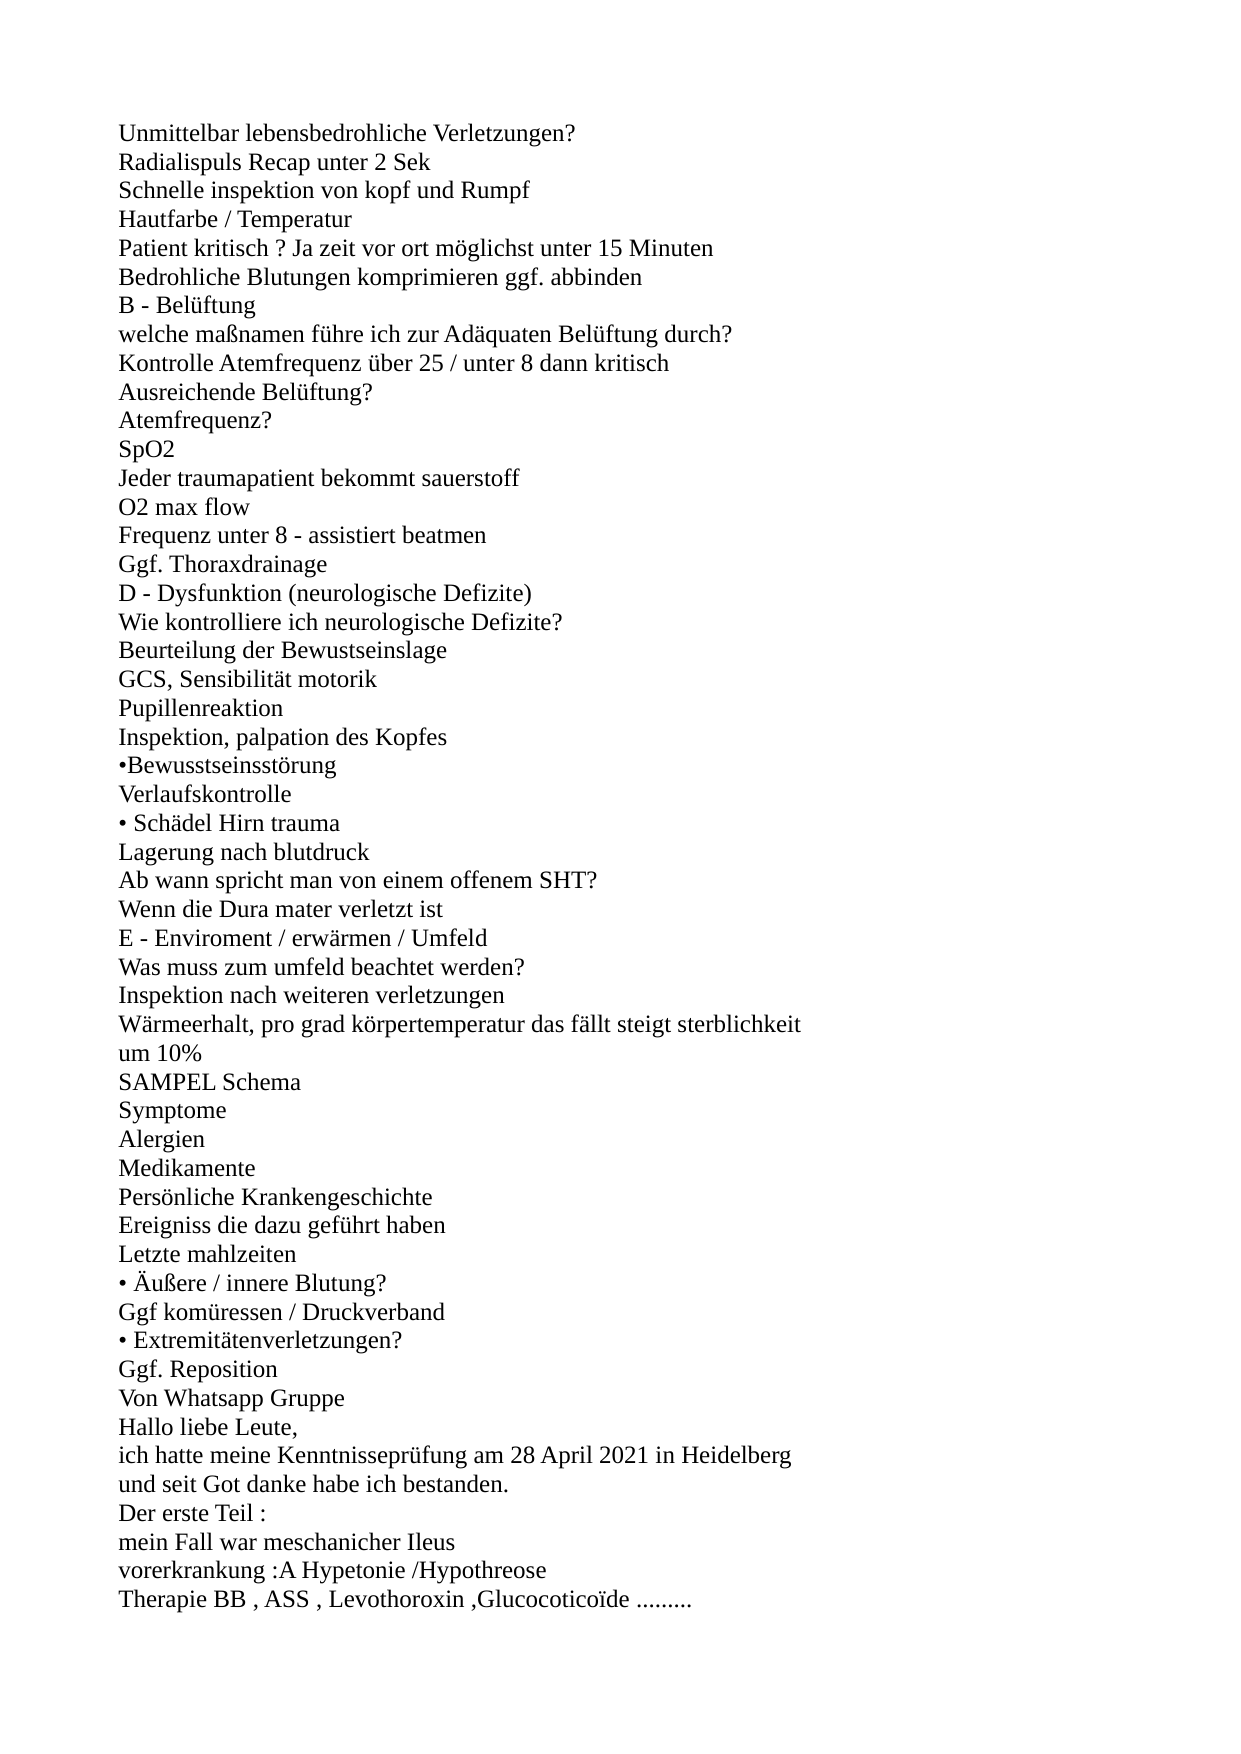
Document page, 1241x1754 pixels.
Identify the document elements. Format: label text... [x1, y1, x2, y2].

text um 10% [118, 1038, 1122, 1067]
text Kontrolle Atemfrequenz über 25 / unter 8 dann kritisch [118, 348, 1122, 377]
text Schnelle inspektion von kopf und Rumpf [118, 176, 1122, 204]
text Bedrohliche Blutungen komprimieren ggf. abbinden [118, 262, 1122, 291]
text Medikamente [118, 1153, 1122, 1182]
text Was muss zum umfeld beachtet werden? [118, 952, 1122, 981]
text Letzte mahlzeiten [118, 1239, 1122, 1268]
text Persönliche Krankengeschichte [118, 1182, 1122, 1211]
text Ggf. Thoraxdrainage [118, 549, 1122, 578]
text Wie kontrolliere ich neurologische Defizite? [118, 607, 1122, 636]
text Therapie BB , ASS , Levothoroxin ,Glucocoticoïde ......... [118, 1584, 1122, 1613]
text Lagerung nach blutdruck [118, 837, 1122, 866]
text D - Dysfunktion (neurologische Defizite) [118, 578, 1122, 607]
text • Extremitätenverletzungen? [118, 1326, 1122, 1354]
text Inspektion nach weiteren verletzungen [118, 981, 1122, 1009]
text E - Enviroment / erwärmen / Umfeld [118, 923, 1122, 952]
text Ereigniss die dazu geführt haben [118, 1211, 1122, 1239]
text Jeder traumapatient bekommt sauerstoff [118, 463, 1122, 492]
text SAMPEL Schema [118, 1067, 1122, 1096]
text Der erste Teil : [118, 1498, 1122, 1527]
text Ggf komüressen / Druckverband [118, 1297, 1122, 1326]
text Pupillenreaktion [118, 693, 1122, 722]
text Symptome [118, 1096, 1122, 1124]
text Unmittelbar lebensbedrohliche Verletzungen? [118, 118, 1122, 147]
text SpO2 [118, 434, 1122, 463]
text Beurteilung der Bewustseinslage [118, 636, 1122, 664]
text B - Belüftung [118, 291, 1122, 319]
text mein Fall war meschanicher Ileus [118, 1527, 1122, 1556]
text welche maßnamen führe ich zur Adäquaten Belüftung durch? [118, 319, 1122, 348]
text Ausreichende Belüftung? [118, 377, 1122, 406]
text Alergien [118, 1124, 1122, 1153]
text Ggf. Reposition [118, 1354, 1122, 1383]
text GCS, Sensibilität motorik [118, 664, 1122, 693]
text vorerkrankung :A Hypetonie /Hypothreose [118, 1556, 1122, 1584]
text Ab wann spricht man von einem offenem SHT? [118, 866, 1122, 894]
text O2 max flow [118, 492, 1122, 521]
text Radialispuls Recap unter 2 Sek [118, 147, 1122, 176]
text Atemfrequenz? [118, 406, 1122, 434]
text • Äußere / innere Blutung? [118, 1268, 1122, 1297]
text und seit Got danke habe ich bestanden. [118, 1469, 1122, 1498]
text Hallo liebe Leute, [118, 1412, 1122, 1441]
text Hautfarbe / Temperatur [118, 204, 1122, 233]
text Wärmeerhalt, pro grad körpertemperatur das fällt steigt sterblichkeit [118, 1009, 1122, 1038]
text Patient kritisch ? Ja zeit vor ort möglichst unter 15 Minuten [118, 233, 1122, 262]
text • Schädel Hirn trauma [118, 808, 1122, 837]
text •Bewusstseinsstörung [118, 751, 1122, 779]
text ich hatte meine Kenntnisseprüfung am 28 April 2021 in Heidelberg [118, 1441, 1122, 1469]
text Verlaufskontrolle [118, 779, 1122, 808]
text Von Whatsapp Gruppe [118, 1383, 1122, 1412]
text Inspektion, palpation des Kopfes [118, 722, 1122, 751]
text Frequenz unter 8 - assistiert beatmen [118, 521, 1122, 549]
text Wenn die Dura mater verletzt ist [118, 894, 1122, 923]
